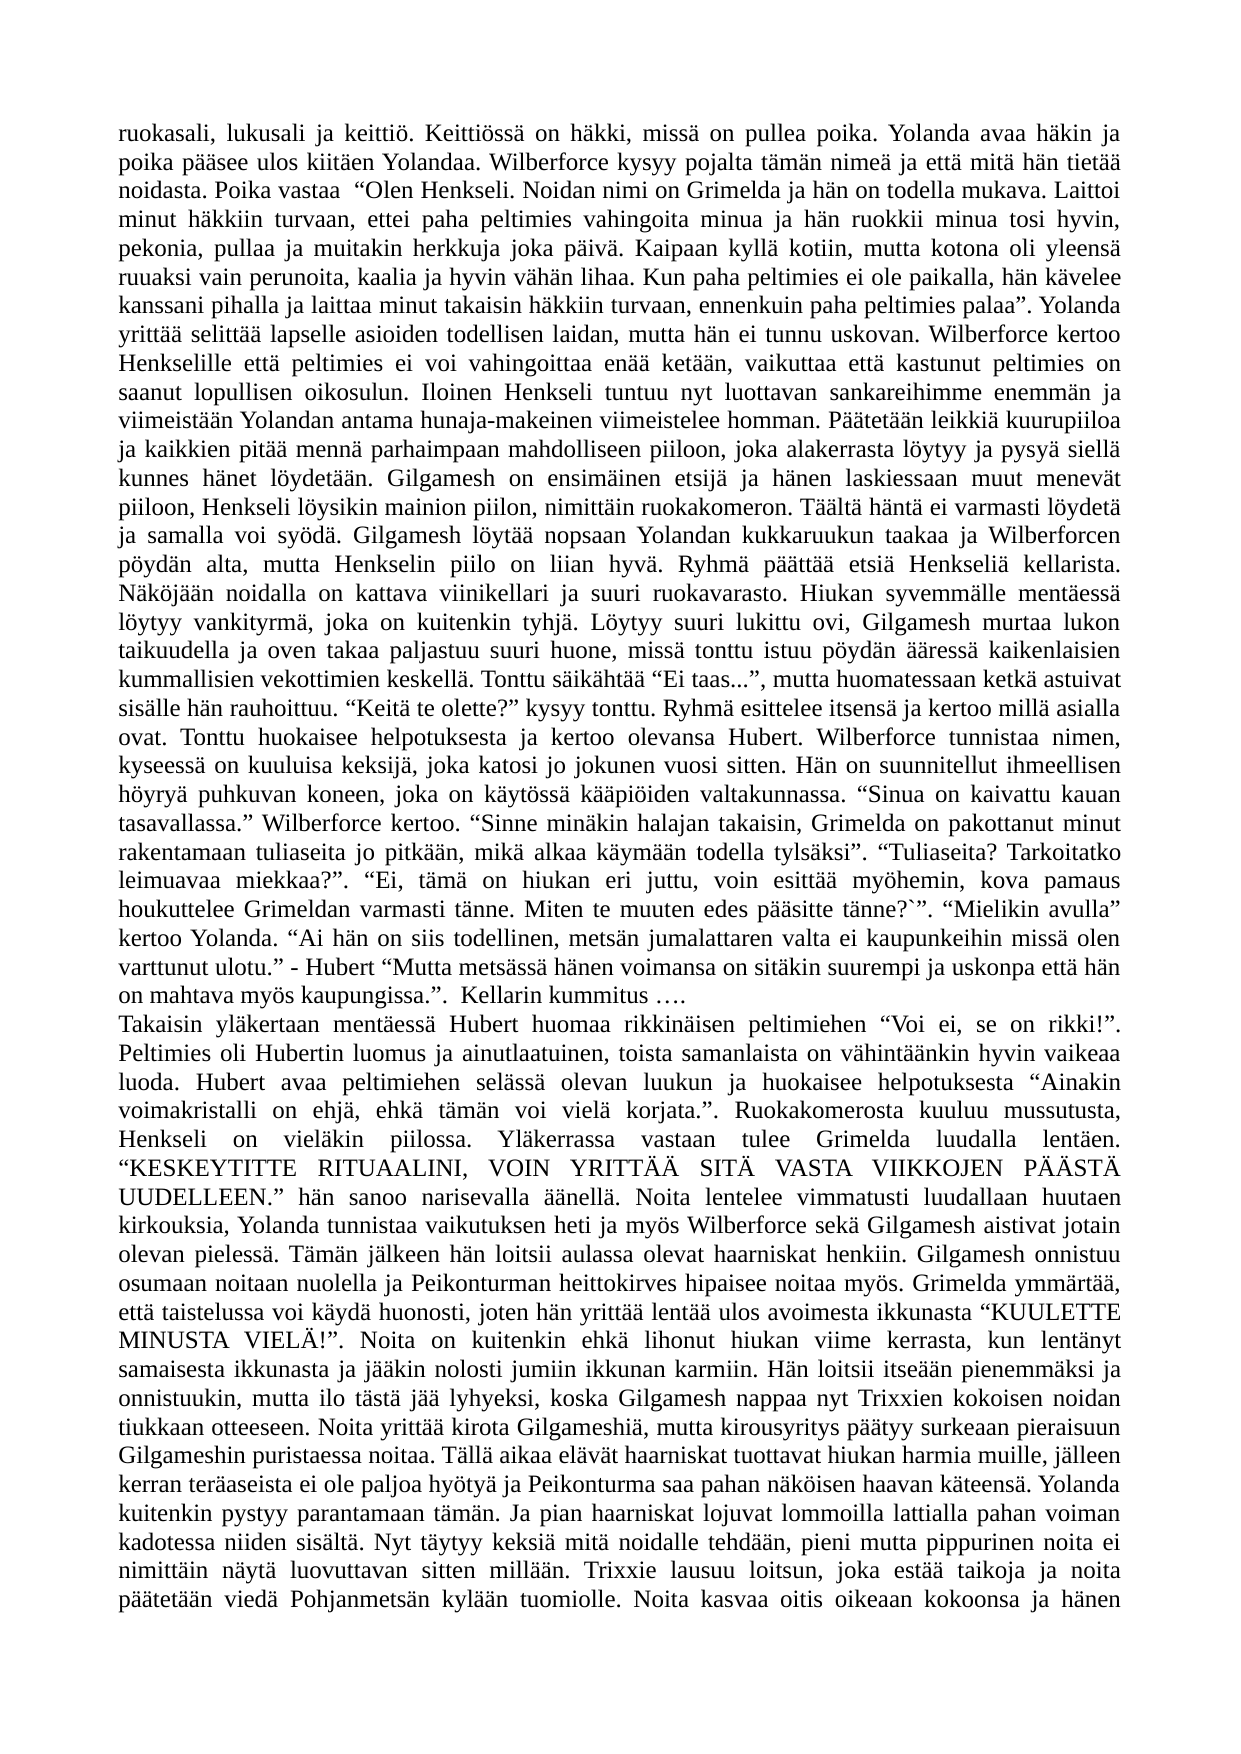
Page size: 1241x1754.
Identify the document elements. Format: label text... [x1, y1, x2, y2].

text Takaisin yläkertaan mentäessä Hubert huomaa rikkinäisen peltimiehen “Voi ei, se on rikki!”. Peltimies oli Hubertin luomus ja ainutlaatuinen, toista samanlaista on vähintäänkin hyvin vaikeaa luoda. Hubert avaa peltimiehen selässä olevan luukun ja huokaisee helpotuksesta “Ainakin voimakristalli on ehjä, ehkä tämän voi vielä korjata.”. Ruokakomerosta kuuluu mussutusta, Henkseli on vieläkin piilossa. Yläkerrassa vastaan tulee Grimelda luudalla lentäen. “KESKEYTITTE RITUAALINI, VOIN YRITTÄÄ SITÄ VASTA VIIKKOJEN PÄÄSTÄ UUDELLEEN.” hän sanoo narisevalla äänellä. Noita lentelee vimmatusti luudallaan huutaen kirkouksia, Yolanda tunnistaa vaikutuksen heti ja myös Wilberforce sekä Gilgamesh aistivat jotain olevan pielessä. Tämän jälkeen hän loitsii aulassa olevat haarniskat henkiin. Gilgamesh onnistuu osumaan noitaan nuolella ja Peikonturman heittokirves hipaisee noitaa myös. Grimelda ymmärtää, että taistelussa voi käydä huonosti, joten hän yrittää lentää ulos avoimesta ikkunasta “KUULETTE MINUSTA VIELÄ!”. Noita on kuitenkin ehkä lihonut hiukan viime kerrasta, kun lentänyt samaisesta ikkunasta ja jääkin nolosti jumiin ikkunan karmiin. Hän loitsii itseään pienemmäksi ja onnistuukin, mutta ilo tästä jää lyhyeksi, koska Gilgamesh nappaa nyt Trixxien kokoisen noidan tiukkaan otteeseen. Noita yrittää kirota Gilgameshiä, mutta kirousyritys päätyy surkeaan pieraisuun Gilgameshin puristaessa noitaa. Tällä aikaa elävät haarniskat tuottavat hiukan harmia muille, jälleen kerran teräaseista ei ole paljoa hyötyä ja Peikonturma saa pahan näköisen haavan käteensä. Yolanda kuitenkin pystyy parantamaan tämän. Ja pian haarniskat lojuvat lommoilla lattialla pahan voiman kadotessa niiden sisältä. Nyt täytyy keksiä mitä noidalle tehdään, pieni mutta pippurinen noita ei nimittäin näytä luovuttavan sitten millään. Trixxie lausuu loitsun, joka estää taikoja ja noita päätetään viedä Pohjanmetsän kylään tuomiolle. Noita kasvaa oitis oikeaan kokoonsa ja hänen [118, 1009, 1122, 1613]
text ruokasali, lukusali ja keittiö. Keittiössä on häkki, missä on pullea poika. Yolanda avaa häkin ja poika pääsee ulos kiitäen Yolandaa. Wilberforce kysyy pojalta tämän nimeä ja että mitä hän tietää noidasta. Poika vastaa “Olen Henkseli. Noidan nimi on Grimelda ja hän on todella mukava. Laittoi minut häkkiin turvaan, ettei paha peltimies vahingoita minua ja hän ruokkii minua tosi hyvin, pekonia, pullaa ja muitakin herkkuja joka päivä. Kaipaan kyllä kotiin, mutta kotona oli yleensä ruuaksi vain perunoita, kaalia ja hyvin vähän lihaa. Kun paha peltimies ei ole paikalla, hän kävelee kanssani pihalla ja laittaa minut takaisin häkkiin turvaan, ennenkuin paha peltimies palaa”. Yolanda yrittää selittää lapselle asioiden todellisen laidan, mutta hän ei tunnu uskovan. Wilberforce kertoo Henkselille että peltimies ei voi vahingoittaa enää ketään, vaikuttaa että kastunut peltimies on saanut lopullisen oikosulun. Iloinen Henkseli tuntuu nyt luottavan sankareihimme enemmän ja viimeistään Yolandan antama hunaja-makeinen viimeistelee homman. Päätetään leikkiä kuurupiiloa ja kaikkien pitää mennä parhaimpaan mahdolliseen piiloon, joka alakerrasta löytyy ja pysyä siellä kunnes hänet löydetään. Gilgamesh on ensimäinen etsijä ja hänen laskiessaan muut menevät piiloon, Henkseli löysikin mainion piilon, nimittäin ruokakomeron. Täältä häntä ei varmasti löydetä ja samalla voi syödä. Gilgamesh löytää nopsaan Yolandan kukkaruukun taakaa ja Wilberforcen pöydän alta, mutta Henkselin piilo on liian hyvä. Ryhmä päättää etsiä Henkseliä kellarista. Näköjään noidalla on kattava viinikellari ja suuri ruokavarasto. Hiukan syvemmälle mentäessä löytyy vankityrmä, joka on kuitenkin tyhjä. Löytyy suuri lukittu ovi, Gilgamesh murtaa lukon taikuudella ja oven takaa paljastuu suuri huone, missä tonttu istuu pöydän ääressä kaikenlaisien kummallisien vekottimien keskellä. Tonttu säikähtää “Ei taas...”, mutta huomatessaan ketkä astuivat sisälle hän rauhoittuu. “Keitä te olette?” kysyy tonttu. Ryhmä esittelee itsensä ja kertoo millä asialla ovat. Tonttu huokaisee helpotuksesta ja kertoo olevansa Hubert. Wilberforce tunnistaa nimen, kyseessä on kuuluisa keksijä, joka katosi jo jokunen vuosi sitten. Hän on suunnitellut ihmeellisen höyryä puhkuvan koneen, joka on käytössä kääpiöiden valtakunnassa. “Sinua on kaivattu kauan tasavallassa.” Wilberforce kertoo. “Sinne minäkin halajan takaisin, Grimelda on pakottanut minut rakentamaan tuliaseita jo pitkään, mikä alkaa käymään todella tylsäksi”. “Tuliaseita? Tarkoitatko leimuavaa miekkaa?”. “Ei, tämä on hiukan eri juttu, voin esittää myöhemin, kova pamaus houkuttelee Grimeldan varmasti tänne. Miten te muuten edes pääsitte tänne?`”. “Mielikin avulla” kertoo Yolanda. “Ai hän on siis todellinen, metsän jumalattaren valta ei kaupunkeihin missä olen varttunut ulotu.” - Hubert “Mutta metsässä hänen voimansa on sitäkin suurempi ja uskonpa että hän on mahtava myös kaupungissa.”. Kellarin kummitus …. [118, 118, 1122, 1009]
